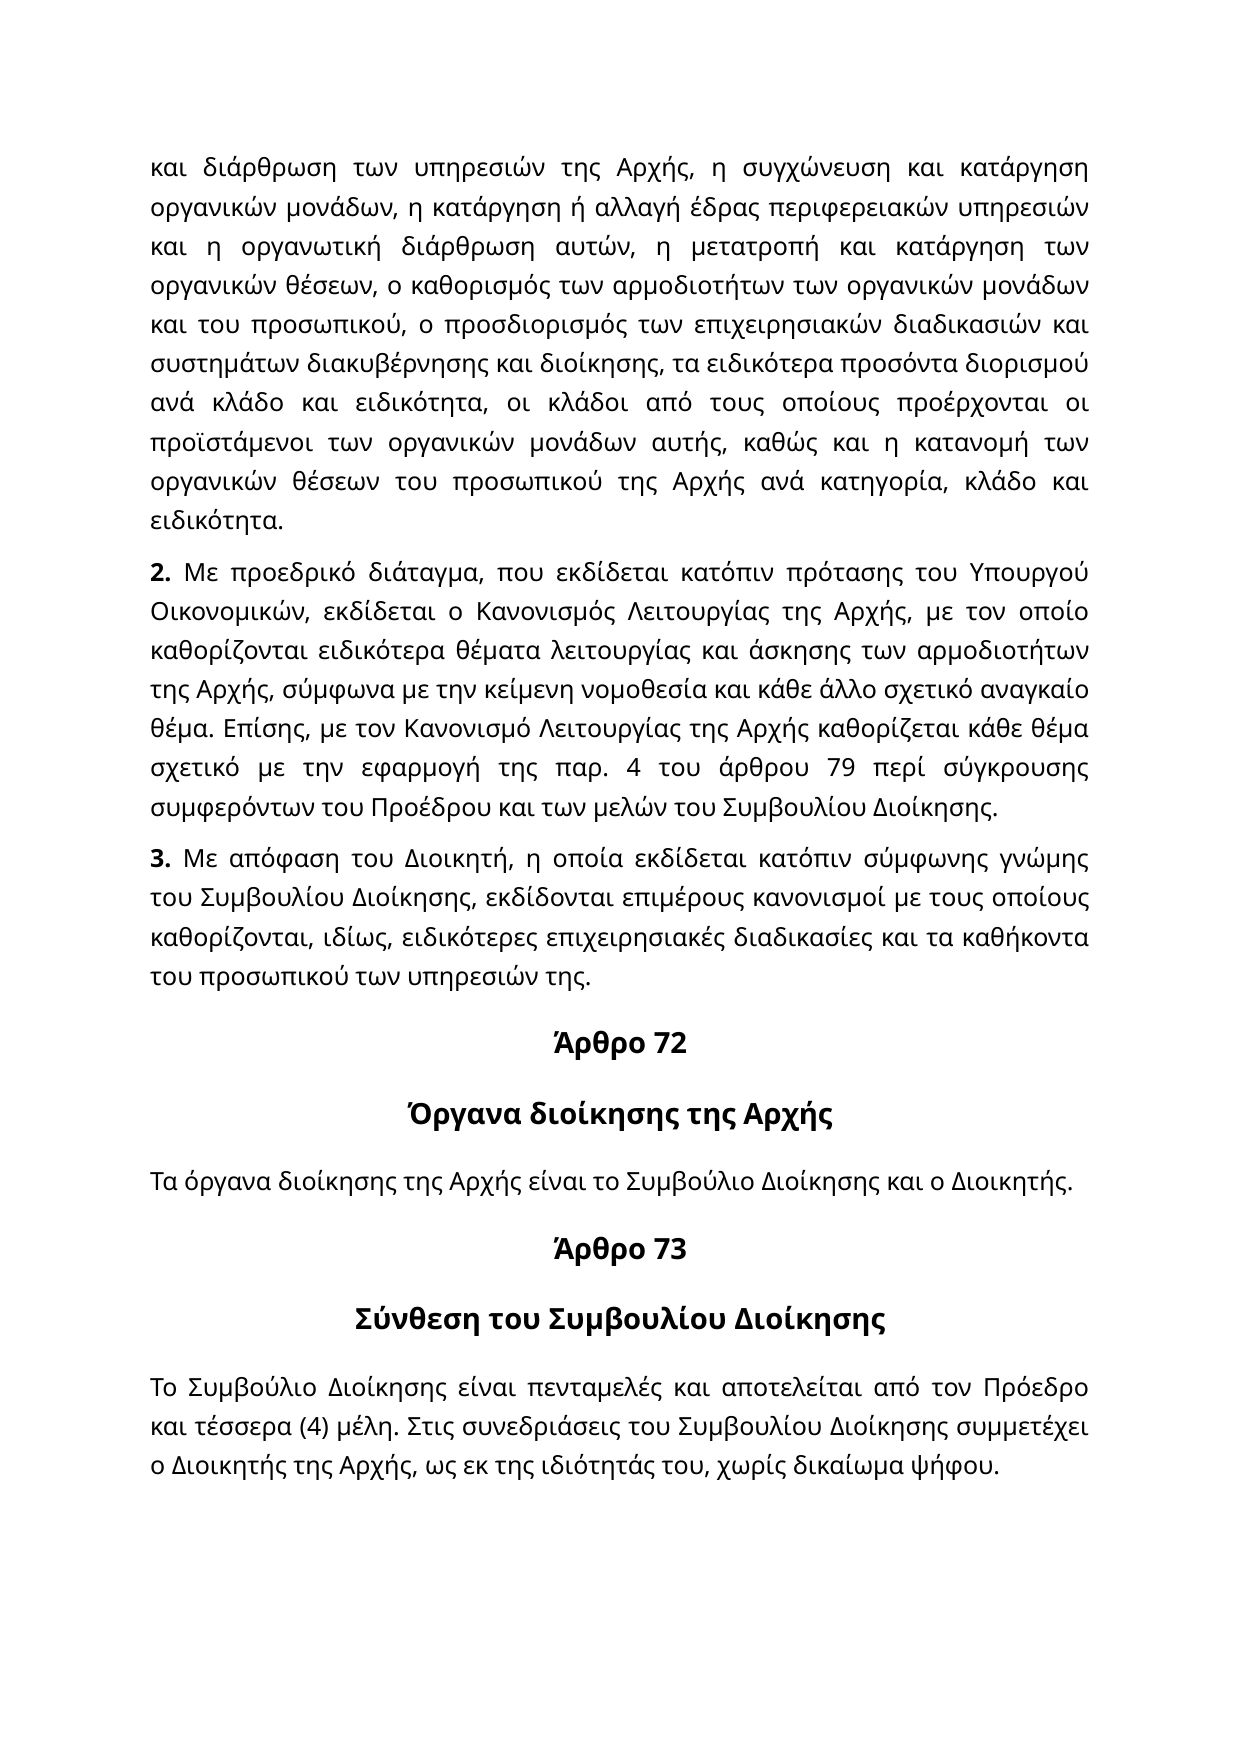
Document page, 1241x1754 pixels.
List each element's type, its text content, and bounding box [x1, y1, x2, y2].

subtitle Σύνθεση του Συμβουλίου Διοίκησης [150, 1298, 1090, 1338]
subtitle Όργανα διοίκησης της Αρχής [150, 1093, 1090, 1133]
subtitle Άρθρο 72 [150, 1022, 1090, 1062]
text Το Συμβούλιο Διοίκησης είναι πενταμελές και αποτελείται από τον Πρόεδρο και τέσσερα (4) μέλη. Στις συνεδριάσεις του Συμβουλίου Διοίκησης συμμετέχει ο Διοικητής της Αρχής, ως εκ της ιδιότητάς του, χωρίς δικαίωμα ψήφου. [150, 1369, 1090, 1482]
text 2. Με προεδρικό διάταγμα, που εκδίδεται κατόπιν πρότασης του Υπουργού Οικονομικών, εκδίδεται ο Κανονισμός Λειτουργίας της Αρχής, με τον οποίο καθορίζονται ειδικότερα θέματα λειτουργίας και άσκησης των αρμοδιοτήτων της Αρχής, σύμφωνα με την κείμενη νομοθεσία και κάθε άλλο σχετικό αναγκαίο θέμα. Επίσης, με τον Κανονισμό Λειτουργίας της Αρχής καθορίζεται κάθε θέμα σχετικό με την εφαρμογή της παρ. 4 του άρθρου 79 περί σύγκρουσης συμφερόντων του Προέδρου και των μελών του Συμβουλίου Διοίκησης. [150, 554, 1090, 823]
subtitle Άρθρο 73 [150, 1228, 1090, 1268]
text 3. Με απόφαση του Διοικητή, η οποία εκδίδεται κατόπιν σύμφωνης γνώμης του Συμβουλίου Διοίκησης, εκδίδονται επιμέρους κανονισμοί με τους οποίους καθορίζονται, ιδίως, ειδικότερες επιχειρησιακές διαδικασίες και τα καθήκοντα του προσωπικού των υπηρεσιών της. [150, 841, 1090, 992]
text Τα όργανα διοίκησης της Αρχής είναι το Συμβούλιο Διοίκησης και ο Διοικητής. [150, 1164, 1090, 1198]
text και διάρθρωση των υπηρεσιών της Αρχής, η συγχώνευση και κατάργηση οργανικών μονάδων, η κατάργηση ή αλλαγή έδρας περιφερειακών υπηρεσιών και η οργανωτική διάρθρωση αυτών, η μετατροπή και κατάργηση των οργανικών θέσεων, ο καθορισμός των αρμοδιοτήτων των οργανικών μονάδων και του προσωπικού, ο προσδιορισμός των επιχειρησιακών διαδικασιών και συστημάτων διακυβέρνησης και διοίκησης, τα ειδικότερα προσόντα διορισμού ανά κλάδο και ειδικότητα, οι κλάδοι από τους οποίους προέρχονται οι προϊστάμενοι των οργανικών μονάδων αυτής, καθώς και η κατανομή των οργανικών θέσεων του προσωπικού της Αρχής ανά κατηγορία, κλάδο και ειδικότητα. [150, 150, 1090, 537]
